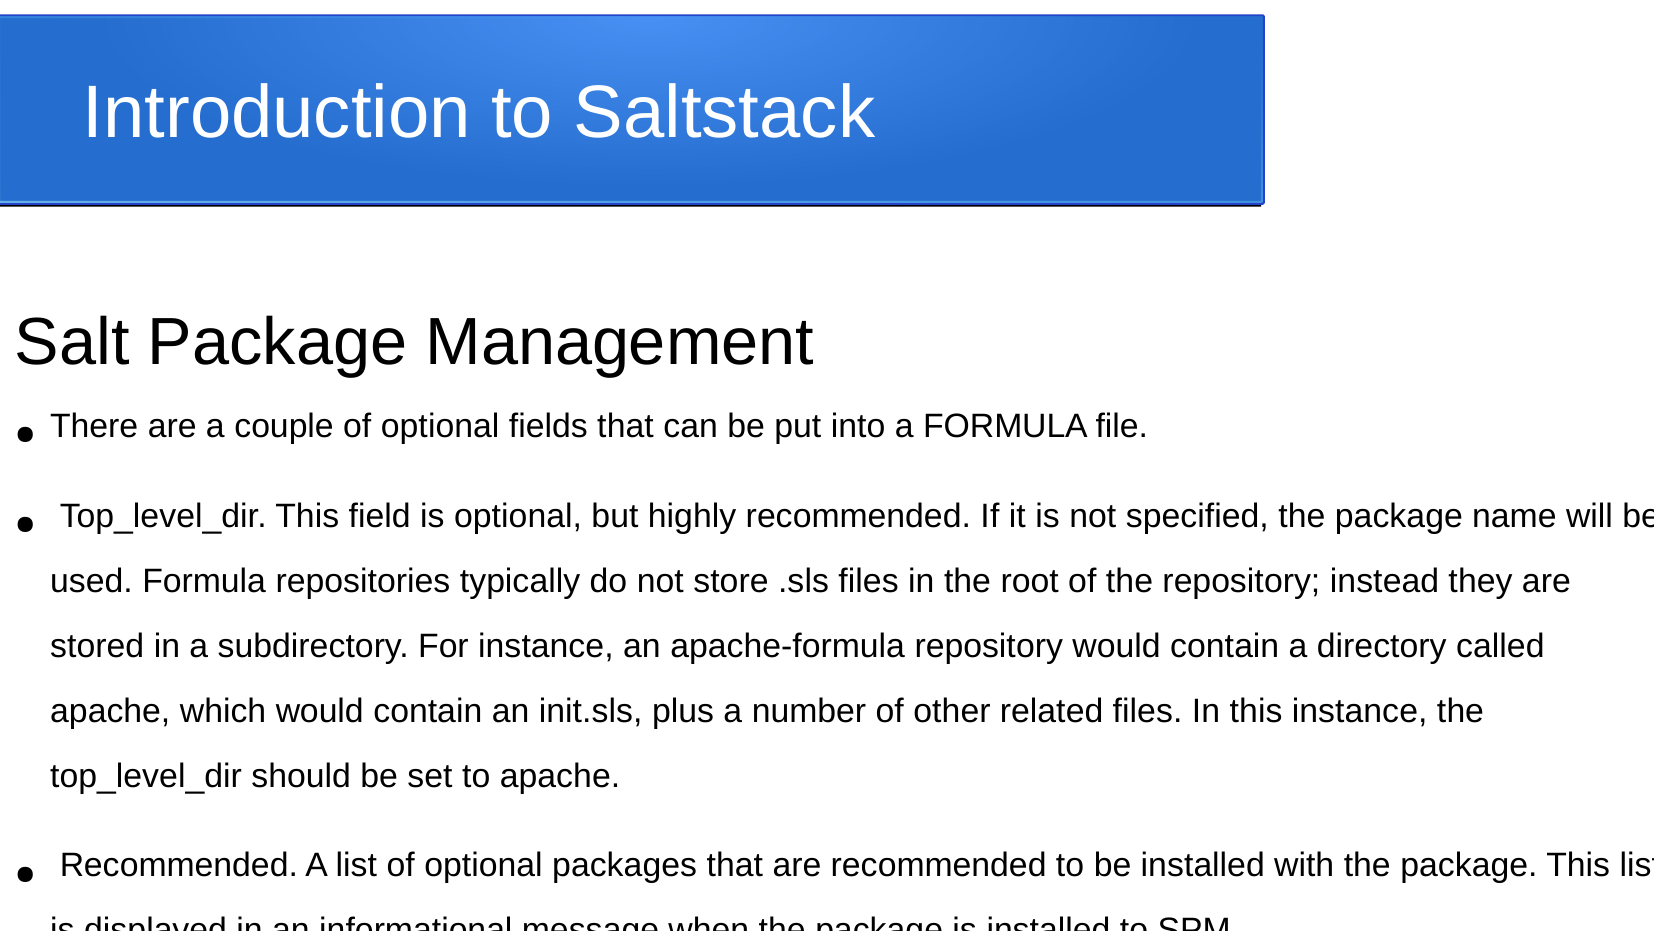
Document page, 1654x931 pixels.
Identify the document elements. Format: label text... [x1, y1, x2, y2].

title Introduction to Saltstack [82, 35, 1235, 127]
text_box Salt Package Management There are a couple of optional fields that can be put into a FORMULA file. Top_level_dir. This field is optional, but highly recommended. If it is not specified, the package name will be used. Formula repositories typically do not store .sls files in the root of the repository; instead they are stored in a subdirectory. For instance, an apache-formula repository would contain a directory called apache, which would contain an init.sls, plus a number of other related files. In this instance, the top_level_dir should be set to apache. Recommended. A list of optional packages that are recommended to be installed with the package. This list is displayed in an informational message when the package is installed to SPM. [0, 296, 1654, 931]
subtitle [82, 127, 1571, 296]
